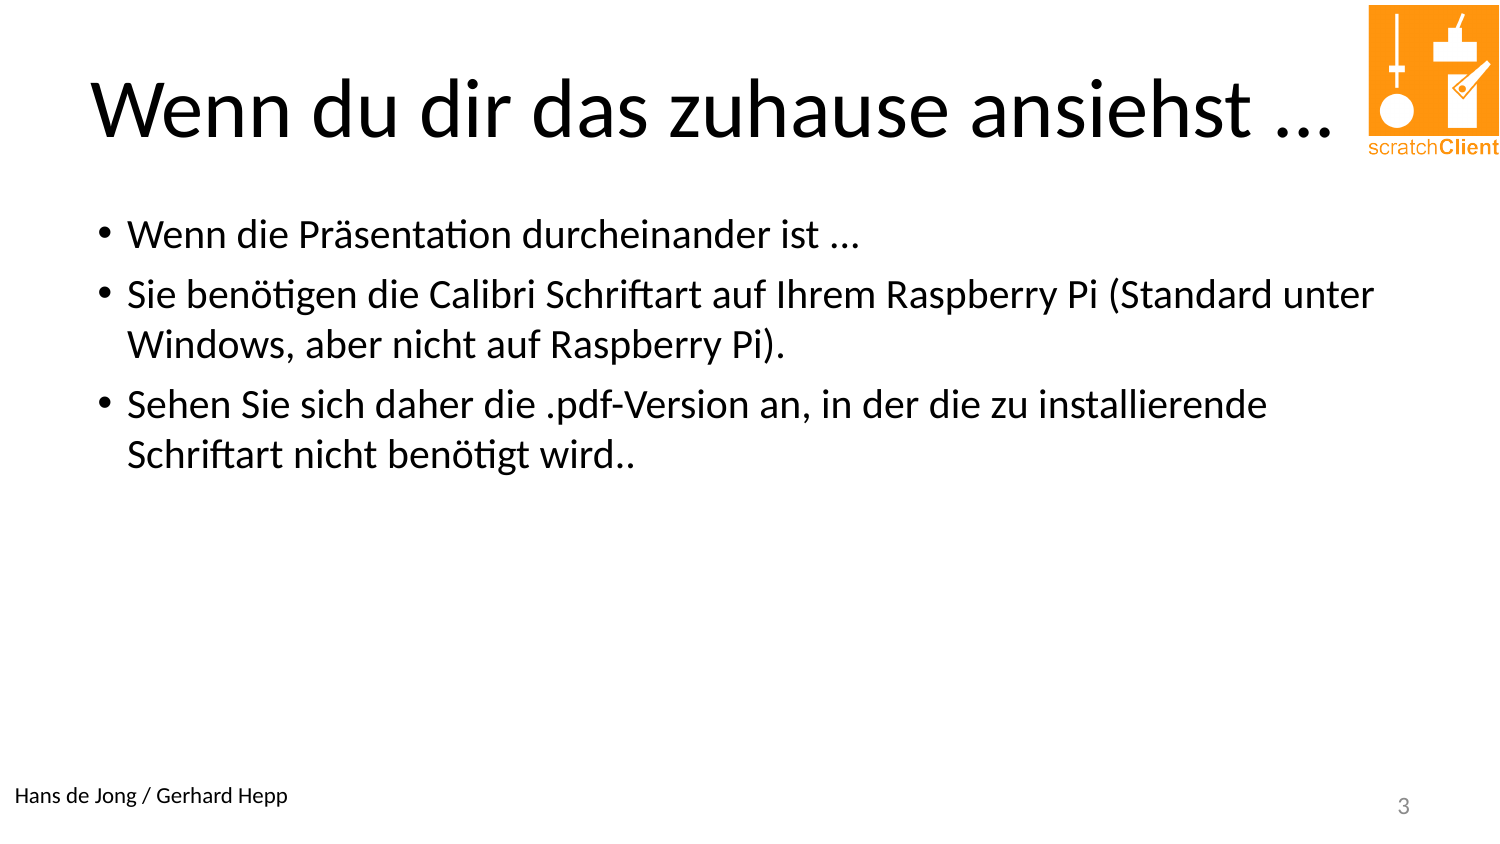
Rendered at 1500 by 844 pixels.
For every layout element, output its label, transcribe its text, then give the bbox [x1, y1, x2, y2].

picture [1366, 5, 1500, 160]
list Wenn die Präsentation durcheinander ist ... Sie benötigen die Calibri Schriftart auf Ihrem Raspberry Pi (Standard unter Windows, aber nicht auf Raspberry Pi). Sehen Sie sich daher die .pdf-Version an, in der die zu installierende Schriftart nicht benötigt wird.. [82, 199, 1433, 756]
title Wenn du dir das zuhause ansiehst ... [75, 33, 1425, 175]
slide_number [1340, 782, 1425, 827]
